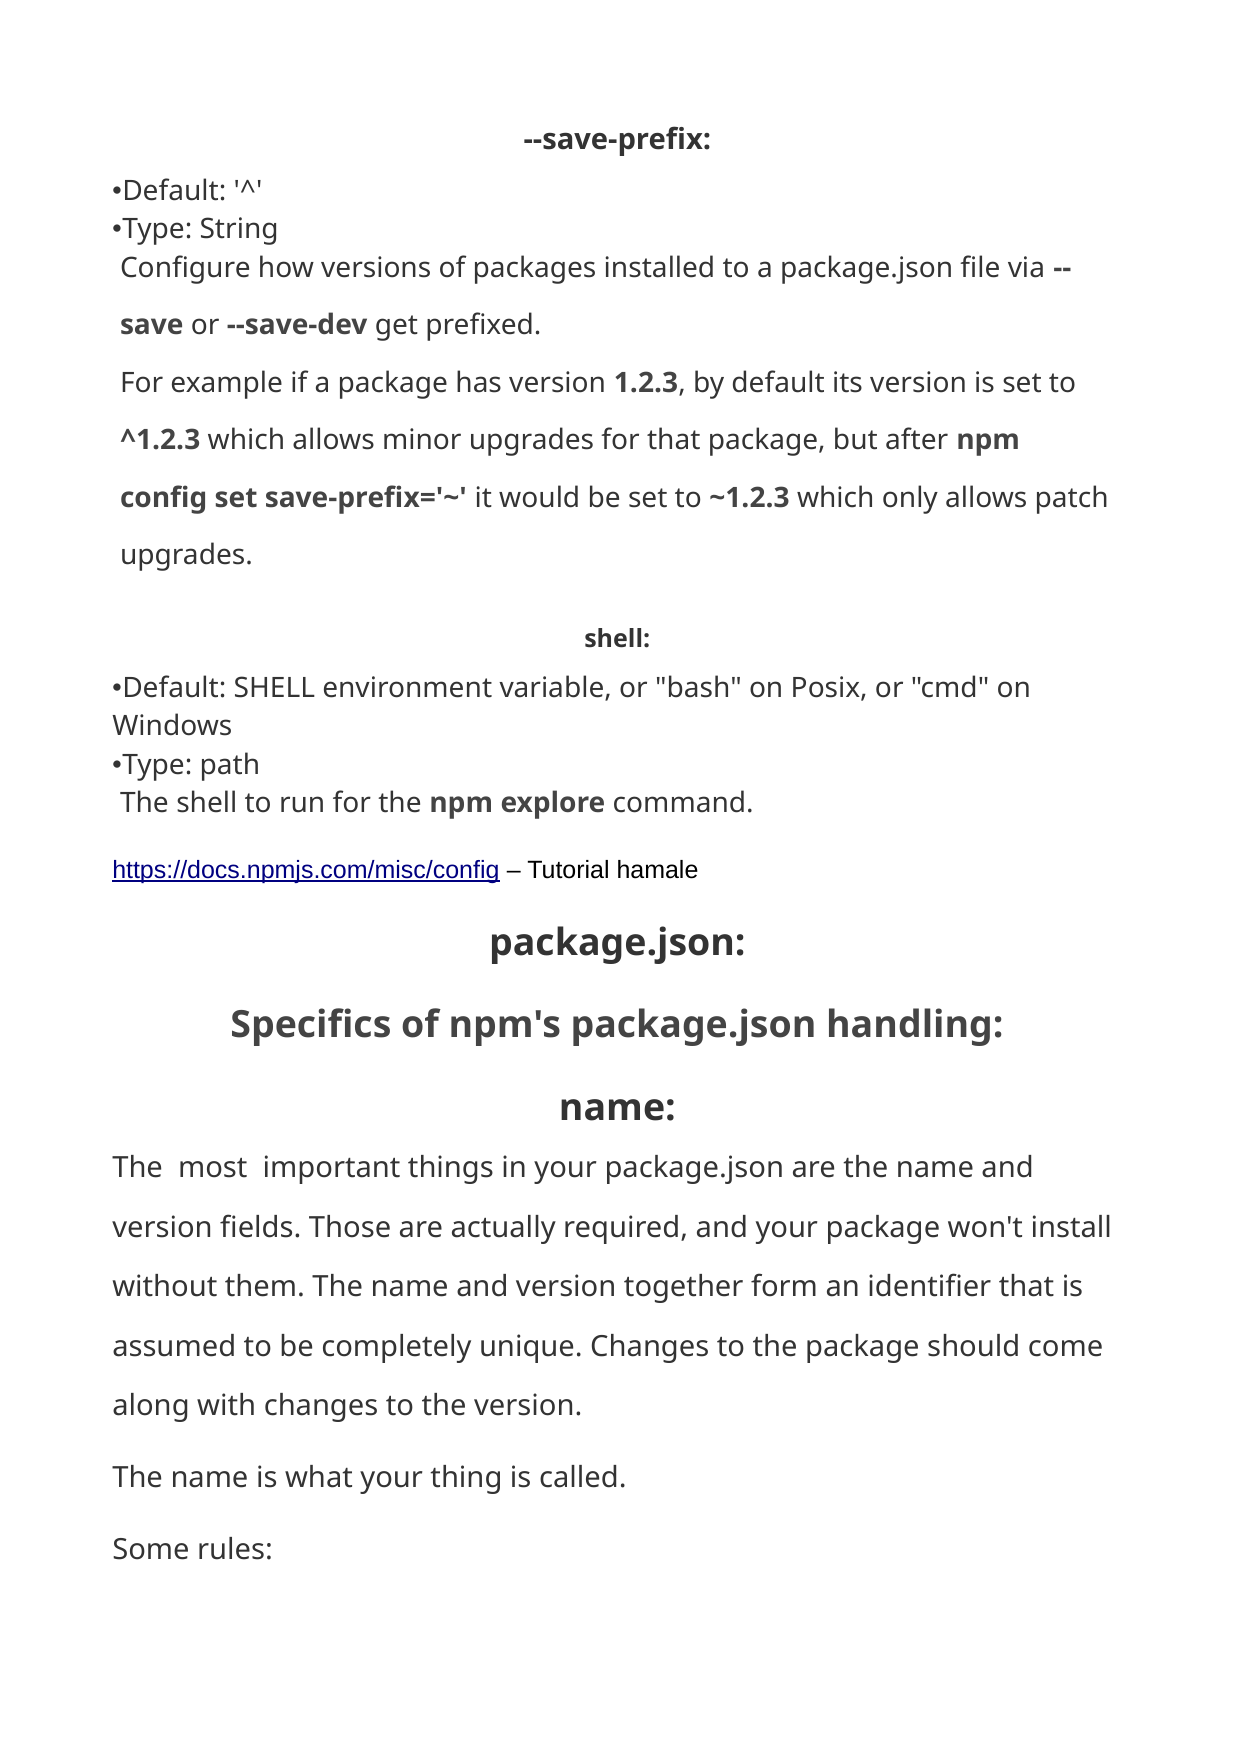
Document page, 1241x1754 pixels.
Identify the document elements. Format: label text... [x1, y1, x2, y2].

text package.json: [112, 915, 1122, 966]
text Some rules: [112, 1528, 1122, 1568]
subtitle --save-prefix: [112, 118, 1122, 158]
list Type: String [112, 209, 1122, 247]
text The most important things in your package.json are the name and version fields. Those are actually required, and your package won't install without them. The name and version together form an identifier that is assumed to be completely unique. Changes to the package should come along with changes to the version. [112, 1147, 1122, 1424]
list Type: path [112, 744, 1122, 782]
text shell: [112, 592, 1122, 655]
text For example if a package has version 1.2.3, by default its version is set to ^1.2.3 which allows minor upgrades for that package, but after npm config set save-prefix='~' it would be set to ~1.2.3 which only allows patch upgrades. [120, 362, 1114, 573]
list Default: SHELL environment variable, or "bash" on Posix, or "cmd" on Windows [112, 667, 1122, 744]
text https://docs.npmjs.com/misc/config – Tutorial hamale [112, 855, 1122, 884]
text Specifics of npm's package.json handling: [112, 998, 1122, 1049]
text Configure how versions of packages installed to a package.json file via --save or --save-dev get prefixed. [120, 247, 1114, 343]
text The shell to run for the npm explore command. [120, 782, 1114, 821]
subtitle name: [112, 1080, 1122, 1131]
list Default: '^' [112, 170, 1122, 209]
text The name is what your thing is called. [112, 1457, 1122, 1496]
